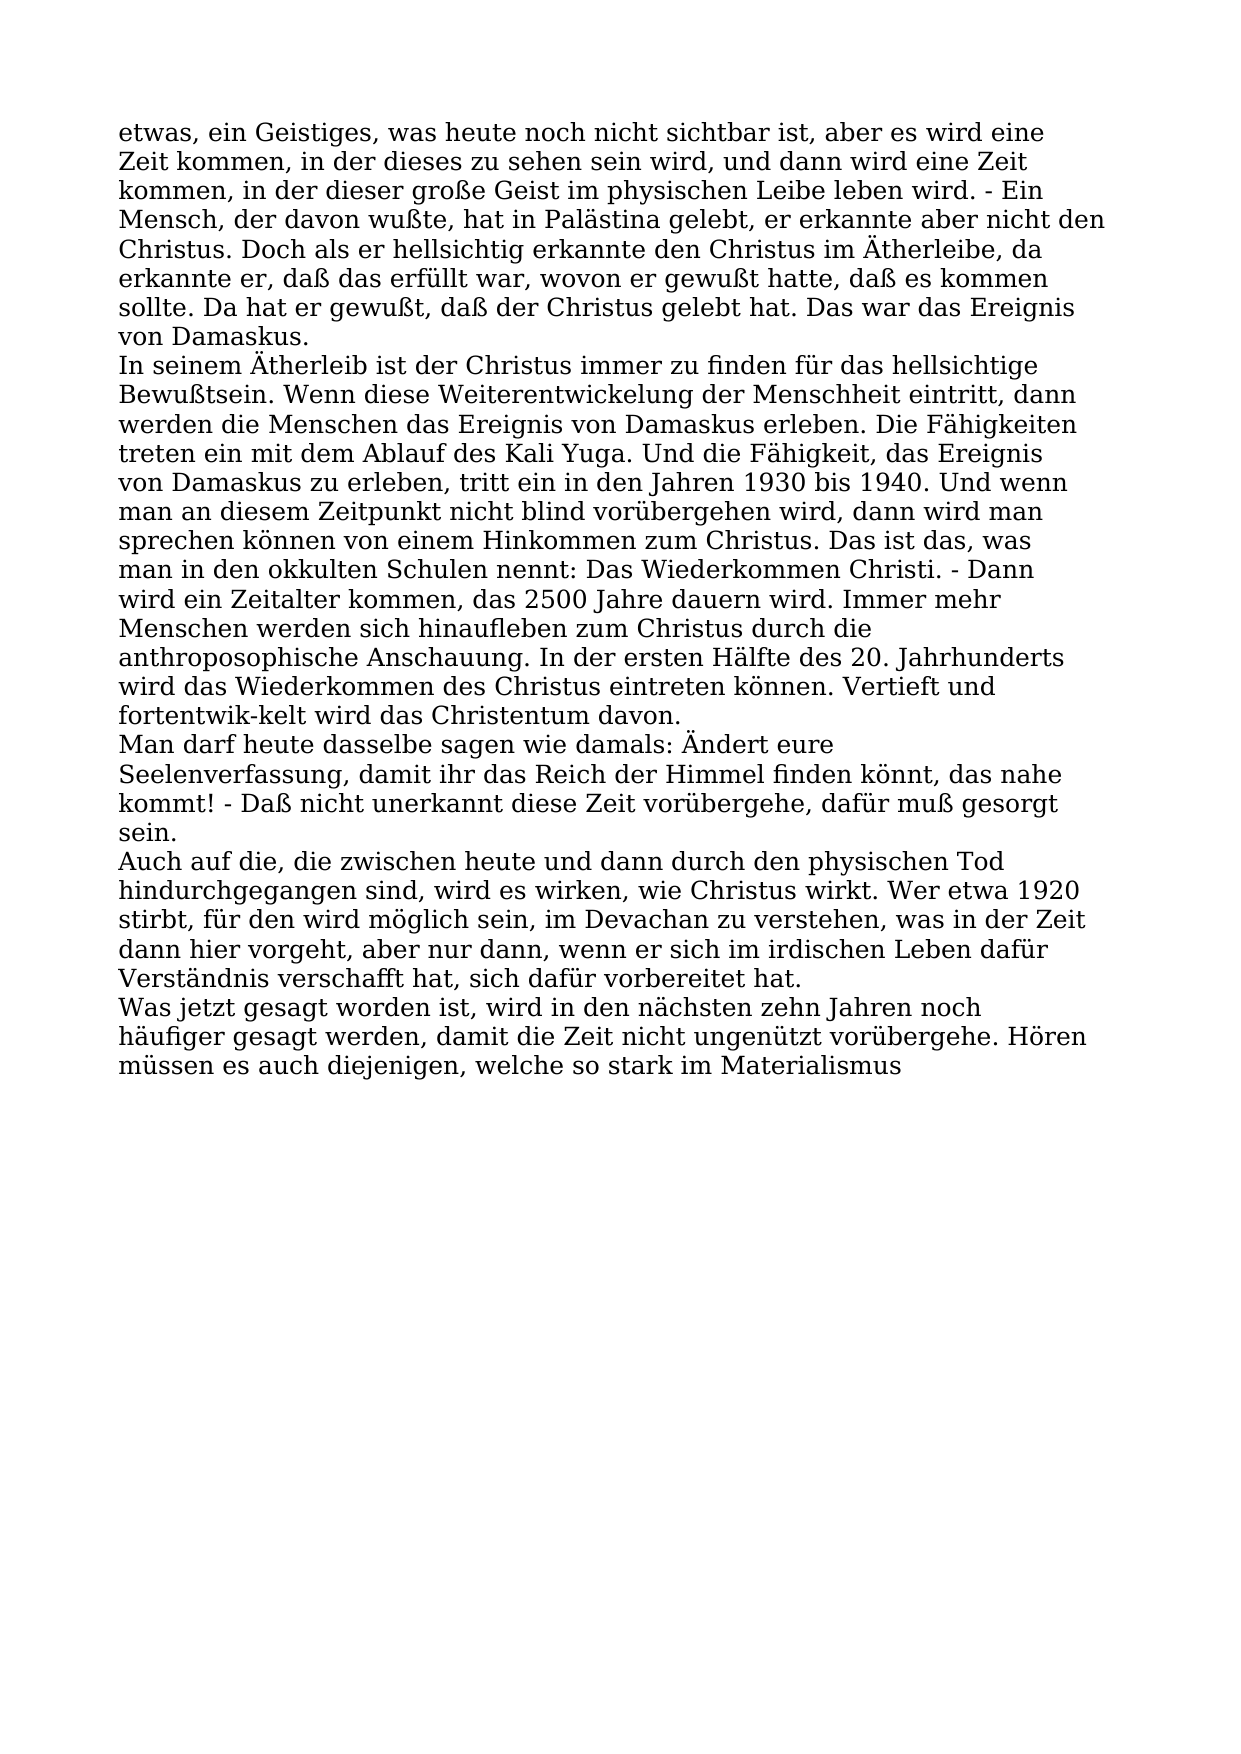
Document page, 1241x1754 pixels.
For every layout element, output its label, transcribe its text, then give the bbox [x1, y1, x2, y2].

text wird ein Zeitalter kommen, das 2500 Jahre dauern wird. Immer mehr [118, 585, 1122, 614]
text müssen es auch diejenigen, welche so stark im Materialismus [118, 1051, 1122, 1081]
text etwas, ein Geistiges, was heute noch nicht sichtbar ist, aber es wird eine [118, 118, 1122, 147]
text sollte. Da hat er gewußt, daß der Christus gelebt hat. Das war das Ereignis [118, 293, 1122, 322]
text Menschen werden sich hinaufleben zum Christus durch die [118, 614, 1122, 643]
text Seelenverfassung, damit ihr das Reich der Himmel finden könnt, das nahe [118, 760, 1122, 789]
text Bewußtsein. Wenn diese Weiterentwickelung der Menschheit eintritt, dann [118, 381, 1122, 410]
text fortentwik-kelt wird das Christentum davon. [118, 701, 1122, 731]
text von Damaskus zu erleben, tritt ein in den Jahren 1930 bis 1940. Und wenn [118, 468, 1122, 497]
text anthroposophische Anschauung. In der ersten Hälfte des 20. Jahrhunderts [118, 643, 1122, 672]
text erkannte er, daß das erfüllt war, wovon er gewußt hatte, daß es kommen [118, 264, 1122, 293]
text man in den okkulten Schulen nennt: Das Wiederkommen Christi. - Dann [118, 556, 1122, 585]
text Christus. Doch als er hellsichtig erkannte den Christus im Ätherleibe, da [118, 235, 1122, 264]
text Zeit kommen, in der dieses zu sehen sein wird, und dann wird eine Zeit [118, 147, 1122, 176]
text kommt! - Daß nicht unerkannt diese Zeit vorübergehe, dafür muß gesorgt [118, 789, 1122, 818]
text sprechen können von einem Hinkommen zum Christus. Das ist das, was [118, 526, 1122, 556]
text treten ein mit dem Ablauf des Kali Yuga. Und die Fähigkeit, das Ereignis [118, 439, 1122, 468]
text man an diesem Zeitpunkt nicht blind vorübergehen wird, dann wird man [118, 497, 1122, 526]
text sein. [118, 818, 1122, 847]
text werden die Menschen das Ereignis von Damaskus erleben. Die Fähigkeiten [118, 410, 1122, 439]
text von Damaskus. [118, 322, 1122, 351]
text Was jetzt gesagt worden ist, wird in den nächsten zehn Jahren noch [118, 993, 1122, 1022]
text Verständnis verschafft hat, sich dafür vorbereitet hat. [118, 964, 1122, 993]
text hindurchgegangen sind, wird es wirken, wie Christus wirkt. Wer etwa 1920 [118, 876, 1122, 906]
text wird das Wiederkommen des Christus eintreten können. Vertieft und [118, 672, 1122, 701]
text In seinem Ätherleib ist der Christus immer zu finden für das hellsichtige [118, 351, 1122, 381]
text kommen, in der dieser große Geist im physischen Leibe leben wird. - Ein [118, 176, 1122, 206]
text Man darf heute dasselbe sagen wie damals: Ändert eure [118, 731, 1122, 760]
text Auch auf die, die zwischen heute und dann durch den physischen Tod [118, 847, 1122, 876]
text Mensch, der davon wußte, hat in Palästina gelebt, er erkannte aber nicht den [118, 206, 1122, 235]
text häufiger gesagt werden, damit die Zeit nicht ungenützt vorübergehe. Hören [118, 1022, 1122, 1051]
text stirbt, für den wird möglich sein, im Devachan zu verstehen, was in der Zeit [118, 906, 1122, 935]
text dann hier vorgeht, aber nur dann, wenn er sich im irdischen Leben dafür [118, 935, 1122, 964]
